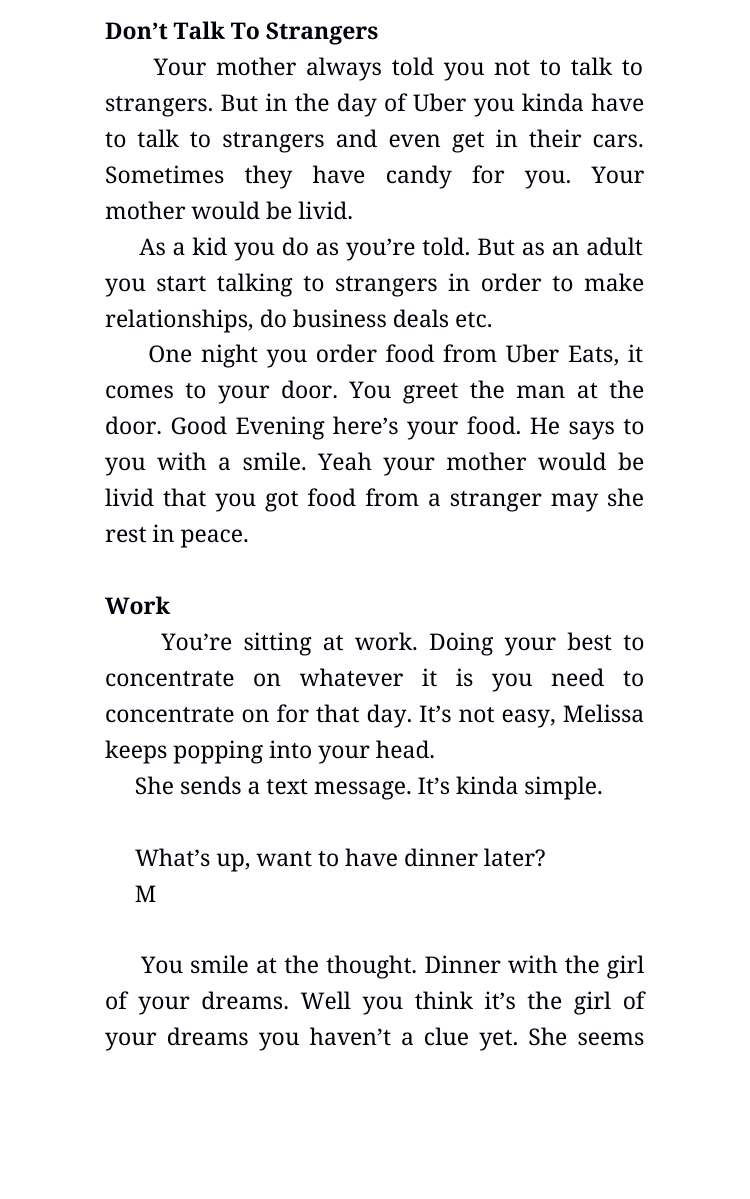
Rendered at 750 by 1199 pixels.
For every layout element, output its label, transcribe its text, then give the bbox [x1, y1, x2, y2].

text Don’t Talk To Strangers [105, 15, 645, 46]
text Work [105, 590, 645, 621]
text Your mother always told you not to talk to strangers. But in the day of Uber you kinda have to talk to strangers and even get in their cars. Sometimes they have candy for you. Your mother would be livid. [105, 51, 645, 226]
text M [105, 877, 645, 909]
text She sends a text message. It’s kinda simple. [105, 770, 645, 801]
text What’s up, want to have dinner later? [105, 842, 645, 873]
text You smile at the thought. Dinner with the girl of your dreams. Well you think it’s the girl of your dreams you haven’t a clue yet. She seems [105, 949, 645, 1052]
text As a kid you do as you’re told. But as an adult you start talking to strangers in order to make relationships, do business deals etc. [105, 231, 645, 334]
text One night you order food from Uber Eats, it comes to your door. You greet the man at the door. Good Evening here’s your food. He says to you with a smile. Yeah your mother would be livid that you got food from a stranger may she rest in peace. [105, 338, 645, 549]
text You’re sitting at work. Doing your best to concentrate on whatever it is you need to concentrate on for that day. It’s not easy, Melissa keeps popping into your head. [105, 626, 645, 765]
